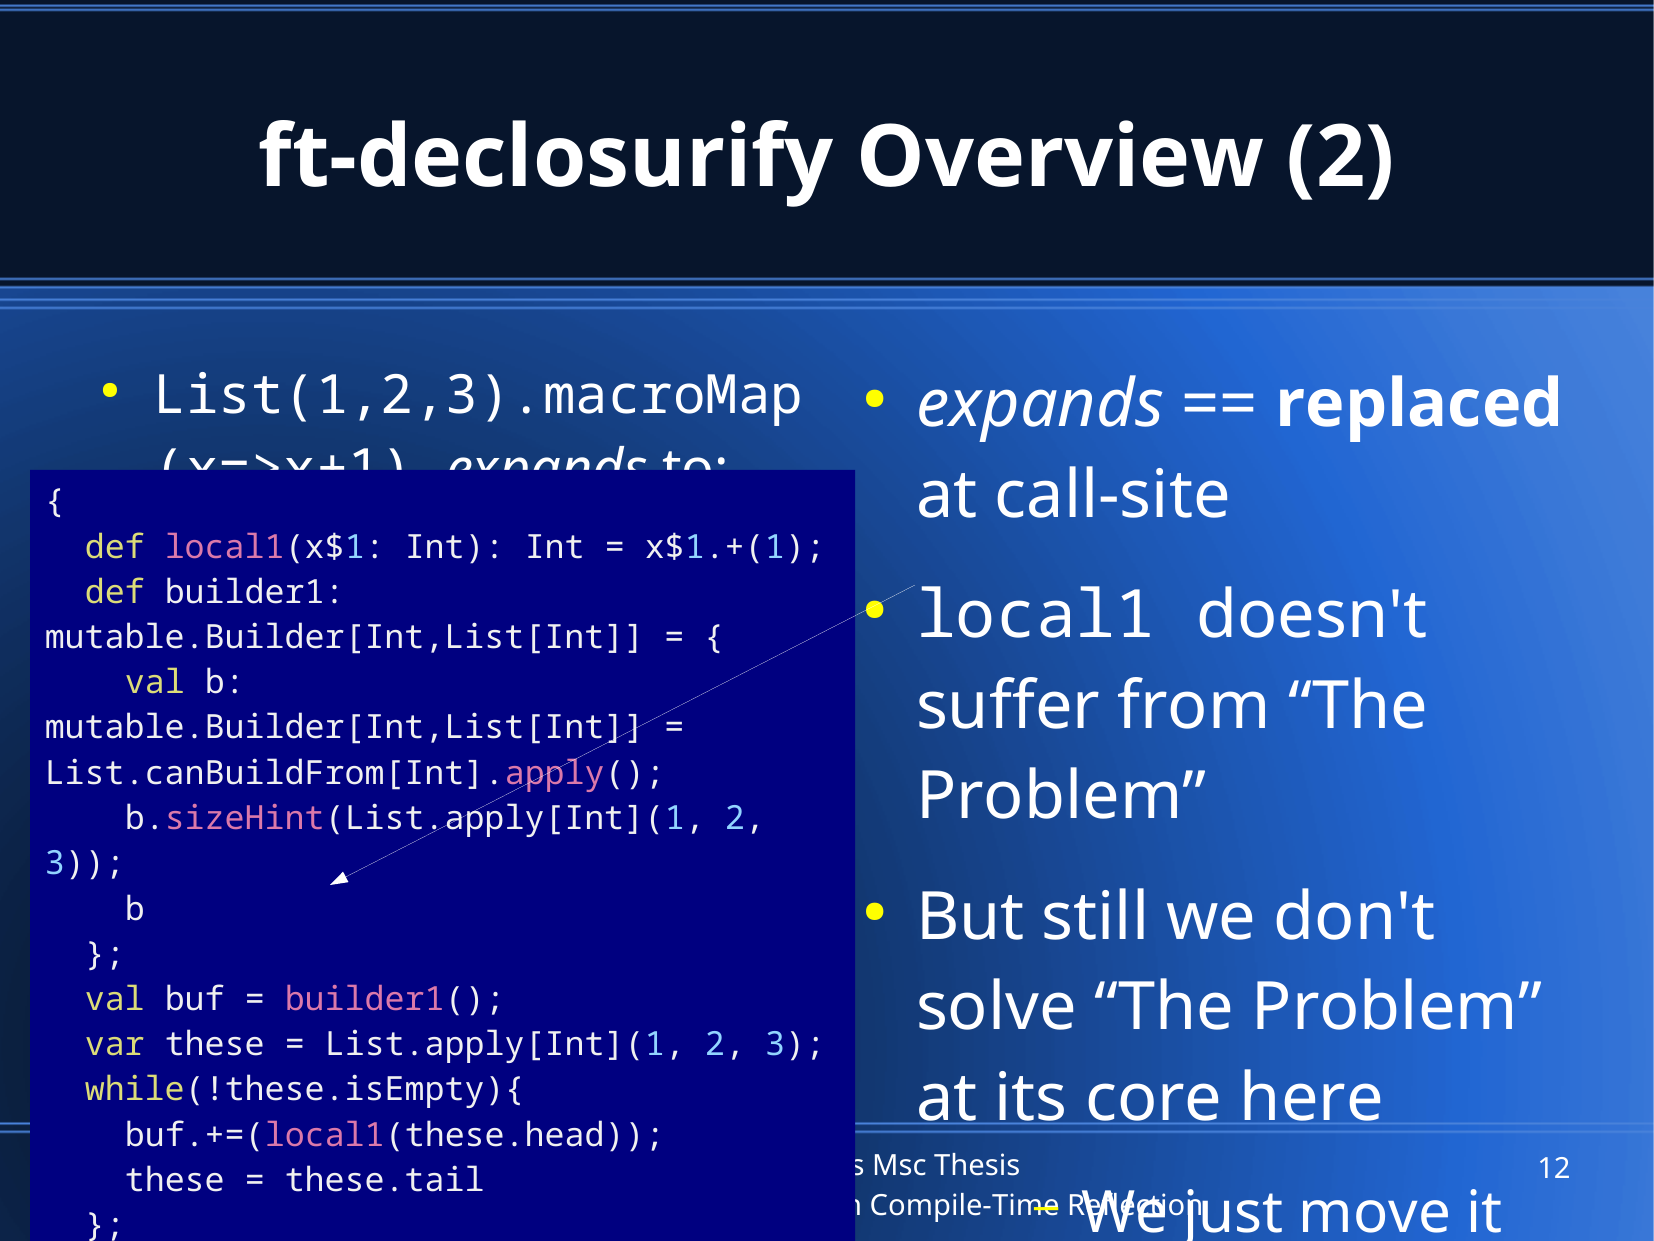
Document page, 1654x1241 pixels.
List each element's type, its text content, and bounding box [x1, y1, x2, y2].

list expands == replaced at call-site local1 doesn't suffer from “The Problem” But still we don't solve “The Problem” at its core here We just move it [845, 355, 1572, 1108]
picture [925, 1108, 942, 1116]
title ft-declosurify Overview (2) [82, 49, 1571, 257]
list List(1,2,3).macroMap(x=>x+1) expands to: [82, 355, 809, 469]
text_box { def local1(x$1: Int): Int = x$1.+(1); def builder1: mutable.Builder[Int,List[Int]] = { val b: mutable.Builder[Int,List[Int]] = List.canBuildFrom[Int].apply(); b.sizeHint(List.apply[Int](1, 2, 3)); b }; val buf = builder1(); var these = List.apply[Int](1, 2, 3); while(!these.isEmpty){ buf.+=(local1(these.head)); these = these.tail }; buf.result } [30, 469, 856, 1051]
picture [0, 0, 1654, 1241]
picture [1128, 1108, 1147, 1116]
